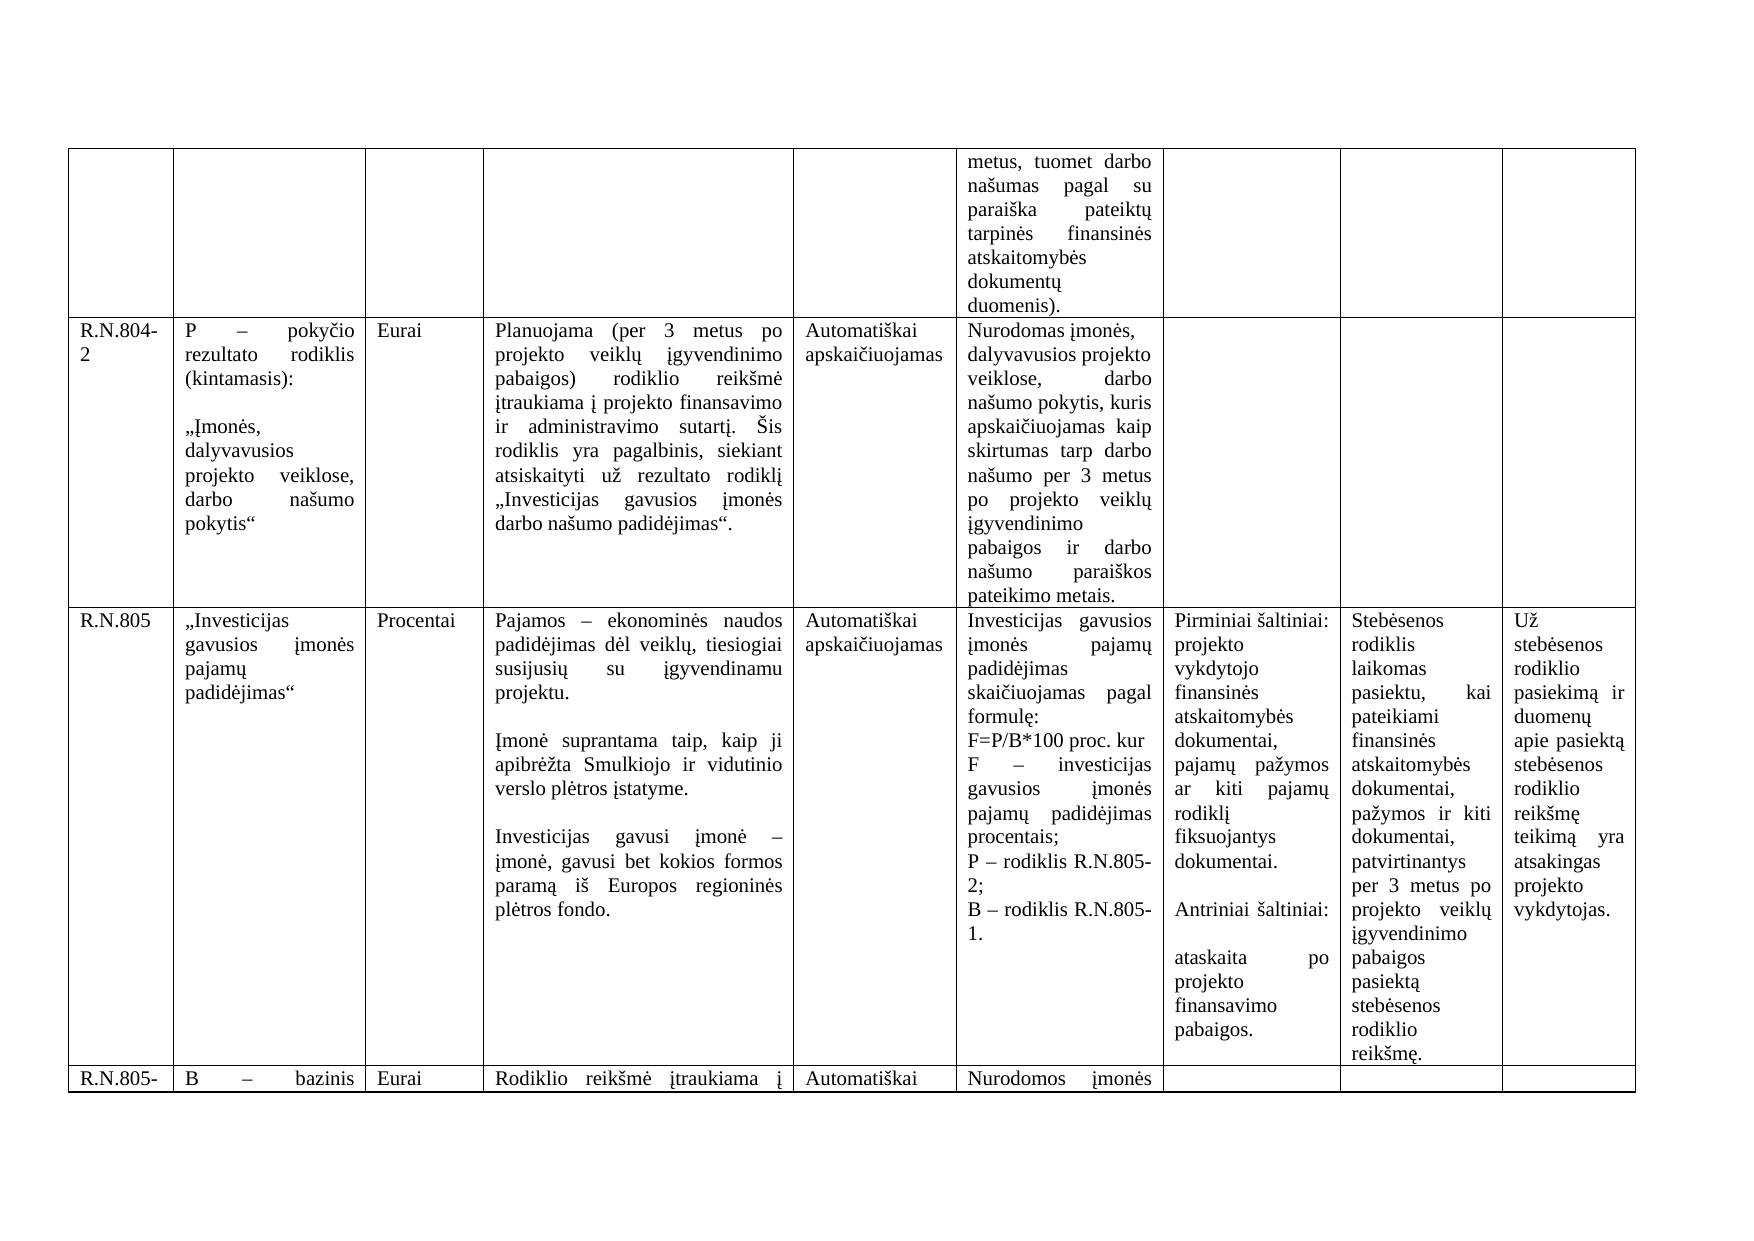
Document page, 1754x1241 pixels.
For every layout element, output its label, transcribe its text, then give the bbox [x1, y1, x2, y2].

table_cell [1341, 149, 1502, 317]
table_cell Pajamos – ekonominės naudos padidėjimas dėl veiklų, tiesiogiai susijusių su įgyvendinamu projektu. Įmonė suprantama taip, kaip ji apibrėžta Smulkiojo ir vidutinio verslo plėtros įstatyme. Investicijas gavusi įmonė – įmonė, gavusi bet kokios formos paramą iš Europos regioninės plėtros fondo. [484, 608, 793, 1065]
table_cell [69, 149, 173, 317]
table_cell Eurai [366, 1066, 483, 1091]
table_cell [1341, 1066, 1502, 1091]
table_cell Automatiškai apskaičiuojamas [794, 608, 956, 1065]
table_cell [794, 149, 956, 317]
table_cell [174, 149, 365, 317]
table_cell Automatiškai [794, 1066, 956, 1091]
table_cell P – pokyčio rezultato rodiklis (kintamasis): „Įmonės, dalyvavusios projekto veiklose, darbo našumo pokytis“ [174, 318, 365, 607]
table_cell [1503, 318, 1635, 607]
table_cell Rodiklio reikšmė įtraukiama į [484, 1066, 793, 1091]
table_cell Pirminiai šaltiniai: projekto vykdytojo finansinės atskaitomybės dokumentai, pajamų pažymos ar kiti pajamų rodiklį fiksuojantys dokumentai. Antriniai šaltiniai: ataskaita po projekto finansavimo pabaigos. [1164, 608, 1340, 1065]
table_cell Eurai [366, 318, 483, 607]
table_cell [1164, 149, 1340, 317]
table_cell Už stebėsenos rodiklio pasiekimą ir duomenų apie pasiektą stebėsenos rodiklio reikšmę teikimą yra atsakingas projekto vykdytojas. [1503, 608, 1635, 1065]
table_cell B – bazinis [174, 1066, 365, 1091]
table_cell Nurodomas įmonės, dalyvavusios projekto veiklose, darbo našumo pokytis, kuris apskaičiuojamas kaip skirtumas tarp darbo našumo per 3 metus po projekto veiklų įgyvendinimo pabaigos ir darbo našumo paraiškos pateikimo metais. [957, 318, 1163, 607]
table_cell R.N.805 [69, 608, 173, 1065]
table_cell R.N.804-2 [69, 318, 173, 607]
table_cell [1503, 1066, 1635, 1091]
table_cell [484, 149, 793, 317]
table_cell „Investicijas gavusios įmonės pajamų padidėjimas“ [174, 608, 365, 1065]
table_cell Nurodomos įmonės [957, 1066, 1163, 1091]
table_cell [1164, 318, 1340, 607]
table_cell Procentai [366, 608, 483, 1065]
table_cell metus, tuomet darbo našumas pagal su paraiška pateiktų tarpinės finansinės atskaitomybės dokumentų duomenis). [957, 149, 1163, 317]
table_cell [1164, 1066, 1340, 1091]
table_cell Investicijas gavusios įmonės pajamų padidėjimas skaičiuojamas pagal formulę: F=P/B*100 proc. kur F – investicijas gavusios įmonės pajamų padidėjimas procentais; P – rodiklis R.N.805-2; B – rodiklis R.N.805-1. [957, 608, 1163, 1065]
table_cell R.N.805- [69, 1066, 173, 1091]
table_cell [366, 149, 483, 317]
table_cell Automatiškai apskaičiuojamas [794, 318, 956, 607]
table_cell [1503, 149, 1635, 317]
table_cell [1341, 318, 1502, 607]
table_cell Planuojama (per 3 metus po projekto veiklų įgyvendinimo pabaigos) rodiklio reikšmė įtraukiama į projekto finansavimo ir administravimo sutartį. Šis rodiklis yra pagalbinis, siekiant atsiskaityti už rezultato rodiklį „Investicijas gavusios įmonės darbo našumo padidėjimas“. [484, 318, 793, 607]
table_cell Stebėsenos rodiklis laikomas pasiektu, kai pateikiami finansinės atskaitomybės dokumentai, pažymos ir kiti dokumentai, patvirtinantys per 3 metus po projekto veiklų įgyvendinimo pabaigos pasiektą stebėsenos rodiklio reikšmę. [1341, 608, 1502, 1065]
